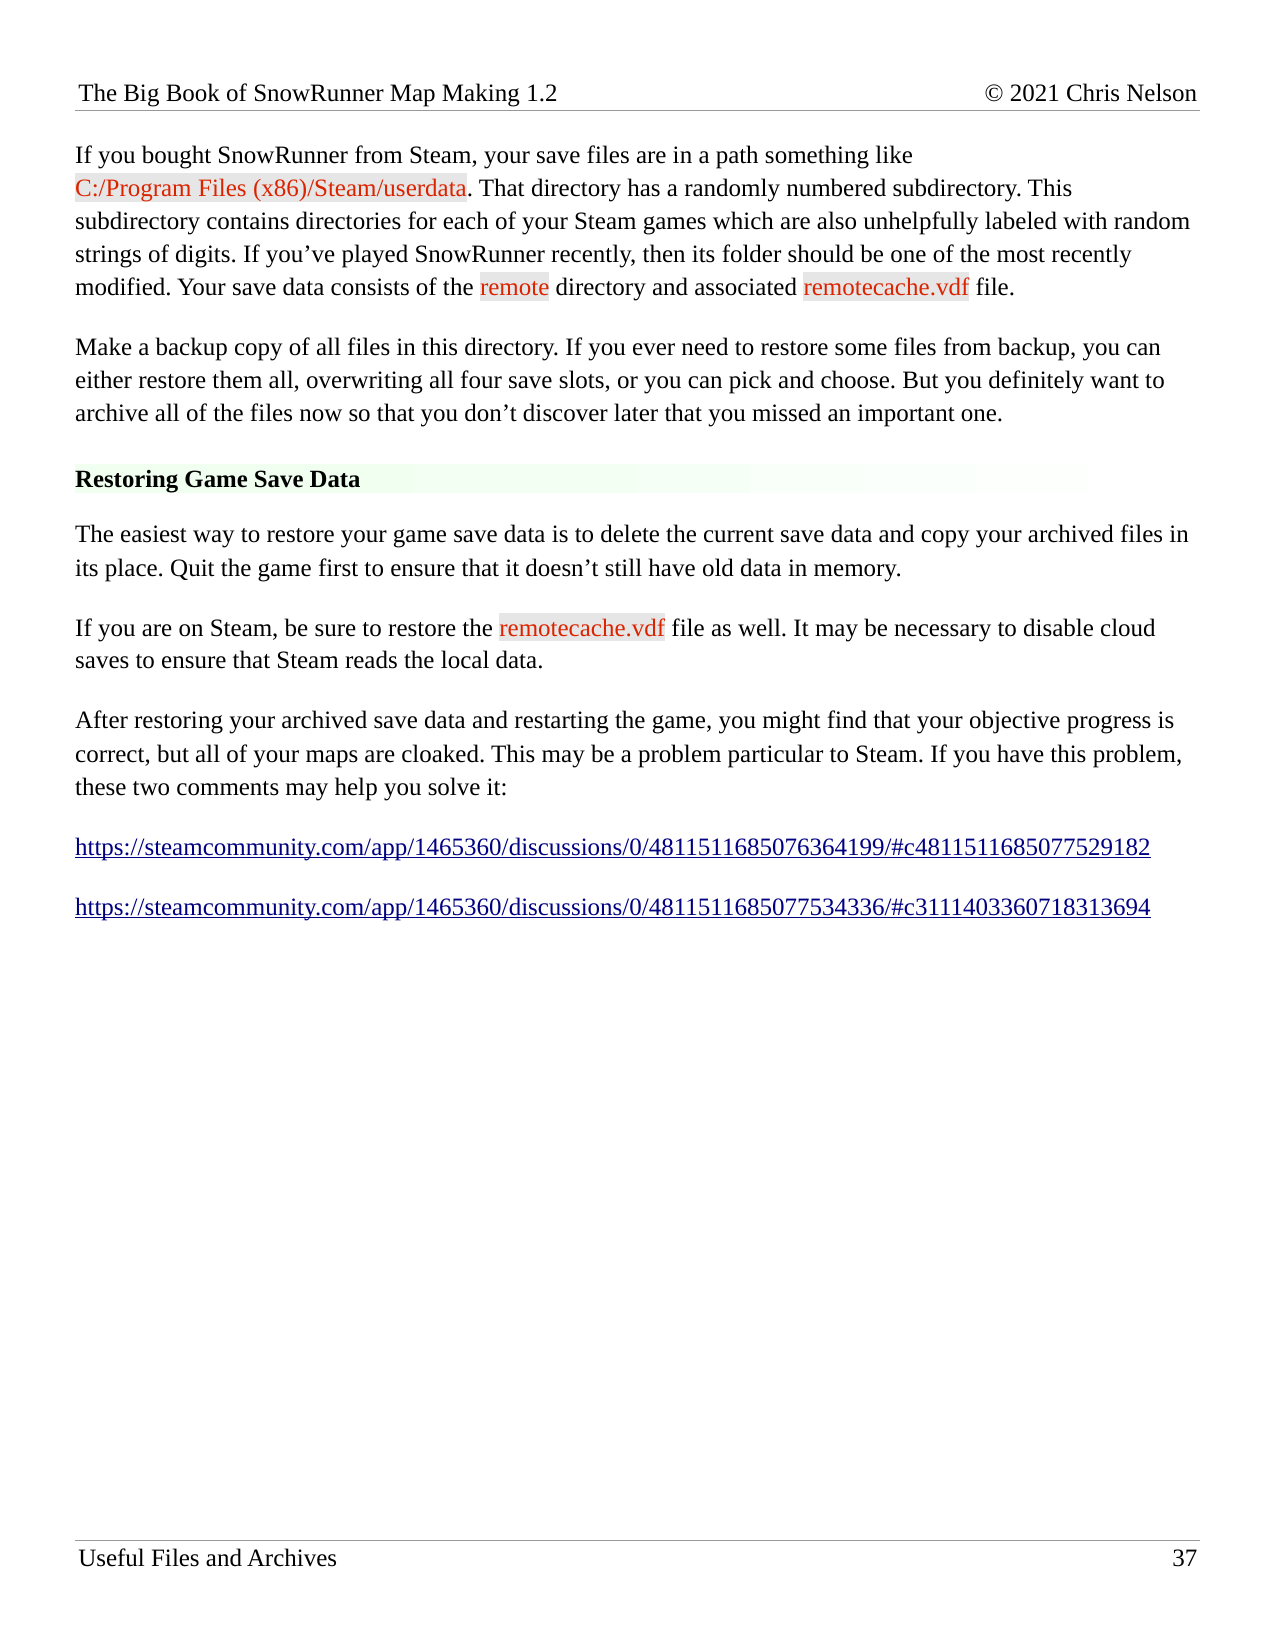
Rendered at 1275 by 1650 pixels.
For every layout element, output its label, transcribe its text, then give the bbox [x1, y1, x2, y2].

text The easiest way to restore your game save data is to delete the current save data and copy your archived files in its place. Quit the game first to ensure that it doesn’t still have old data in memory. [75, 519, 1200, 581]
subtitle Restoring Game Save Data [75, 464, 1200, 493]
text https://steamcommunity.com/app/1465360/discussions/0/4811511685076364199/#c4811511685077529182 [75, 832, 1200, 860]
text Make a backup copy of all files in this directory. If you ever need to restore some files from backup, you can either restore them all, overwriting all four save slots, or you can pick and choose. But you definitely want to archive all of the files now so that you don’t discover later that you missed an important one. [75, 332, 1200, 427]
text https://steamcommunity.com/app/1465360/discussions/0/4811511685077534336/#c3111403360718313694 [75, 892, 1200, 920]
text If you are on Steam, be sure to restore the remotecache.vdf file as well. It may be necessary to disable cloud saves to ensure that Steam reads the local data. [75, 613, 1200, 674]
text If you bought SnowRunner from Steam, your save files are in a path something like C:/Program Files (x86)/Steam/userdata. That directory has a randomly numbered subdirectory. This subdirectory contains directories for each of your Steam games which are also unhelpfully labeled with random strings of digits. If you’ve played SnowRunner recently, then its folder should be one of the most recently modified. Your save data consists of the remote directory and associated remotecache.vdf file. [75, 140, 1200, 301]
text After restoring your archived save data and restarting the game, you might find that your objective progress is correct, but all of your maps are cloaked. This may be a problem particular to Steam. If you have this problem, these two comments may help you solve it: [75, 706, 1200, 800]
